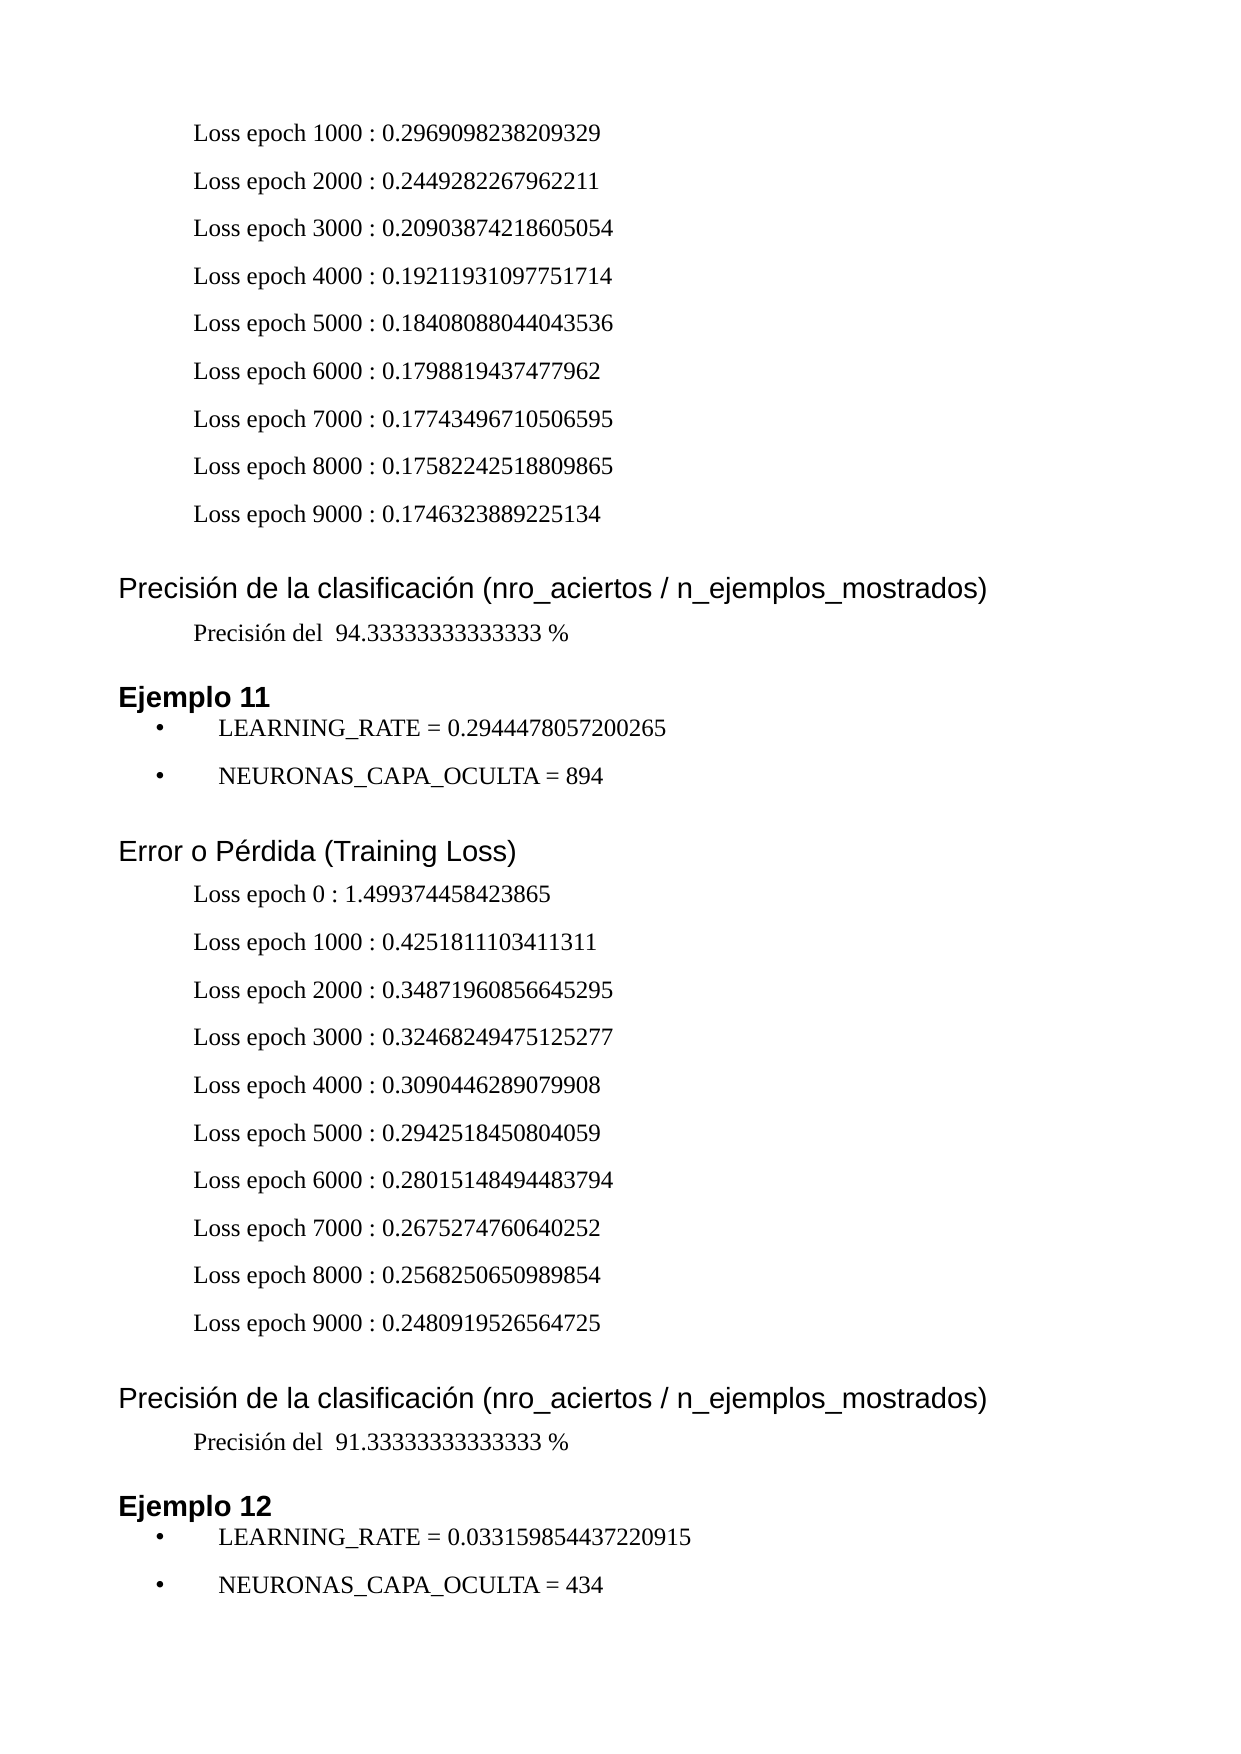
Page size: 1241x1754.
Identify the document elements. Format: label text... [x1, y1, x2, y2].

text Loss epoch 2000 : 0.2449282267962211 [193, 166, 1122, 194]
text Loss epoch 9000 : 0.2480919526564725 [193, 1308, 1122, 1337]
text Loss epoch 0 : 1.499374458423865 [193, 879, 1122, 908]
subtitle Precisión de la clasificación (nro_aciertos / n_ejemplos_mostrados) [118, 572, 1122, 605]
text Loss epoch 9000 : 0.1746323889225134 [193, 499, 1122, 528]
list NEURONAS_CAPA_OCULTA = 434 [156, 1570, 1122, 1599]
text Loss epoch 5000 : 0.2942518450804059 [193, 1118, 1122, 1146]
list LEARNING_RATE = 0.033159854437220915 [156, 1522, 1122, 1551]
text Precisión del 91.33333333333333 % [193, 1427, 1122, 1455]
text Loss epoch 6000 : 0.28015148494483794 [193, 1165, 1122, 1194]
text Loss epoch 8000 : 0.2568250650989854 [193, 1260, 1122, 1289]
list LEARNING_RATE = 0.2944478057200265 [156, 713, 1122, 742]
text Loss epoch 3000 : 0.32468249475125277 [193, 1022, 1122, 1051]
text Precisión del 94.33333333333333 % [193, 618, 1122, 646]
text Loss epoch 3000 : 0.20903874218605054 [193, 213, 1122, 242]
text Loss epoch 6000 : 0.1798819437477962 [193, 356, 1122, 385]
text Loss epoch 4000 : 0.19211931097751714 [193, 261, 1122, 290]
text Loss epoch 4000 : 0.3090446289079908 [193, 1070, 1122, 1099]
text Loss epoch 5000 : 0.18408088044043536 [193, 308, 1122, 337]
subtitle Error o Pérdida (Training Loss) [118, 833, 1122, 867]
subtitle Precisión de la clasificación (nro_aciertos / n_ejemplos_mostrados) [118, 1381, 1122, 1414]
text Loss epoch 7000 : 0.17743496710506595 [193, 404, 1122, 432]
subtitle Ejemplo 11 [118, 680, 1122, 713]
subtitle Ejemplo 12 [118, 1489, 1122, 1522]
text Loss epoch 7000 : 0.2675274760640252 [193, 1213, 1122, 1242]
text Loss epoch 8000 : 0.17582242518809865 [193, 451, 1122, 480]
text Loss epoch 1000 : 0.2969098238209329 [193, 118, 1122, 147]
text Loss epoch 1000 : 0.4251811103411311 [193, 927, 1122, 956]
list NEURONAS_CAPA_OCULTA = 894 [156, 761, 1122, 790]
text Loss epoch 2000 : 0.34871960856645295 [193, 975, 1122, 1003]
